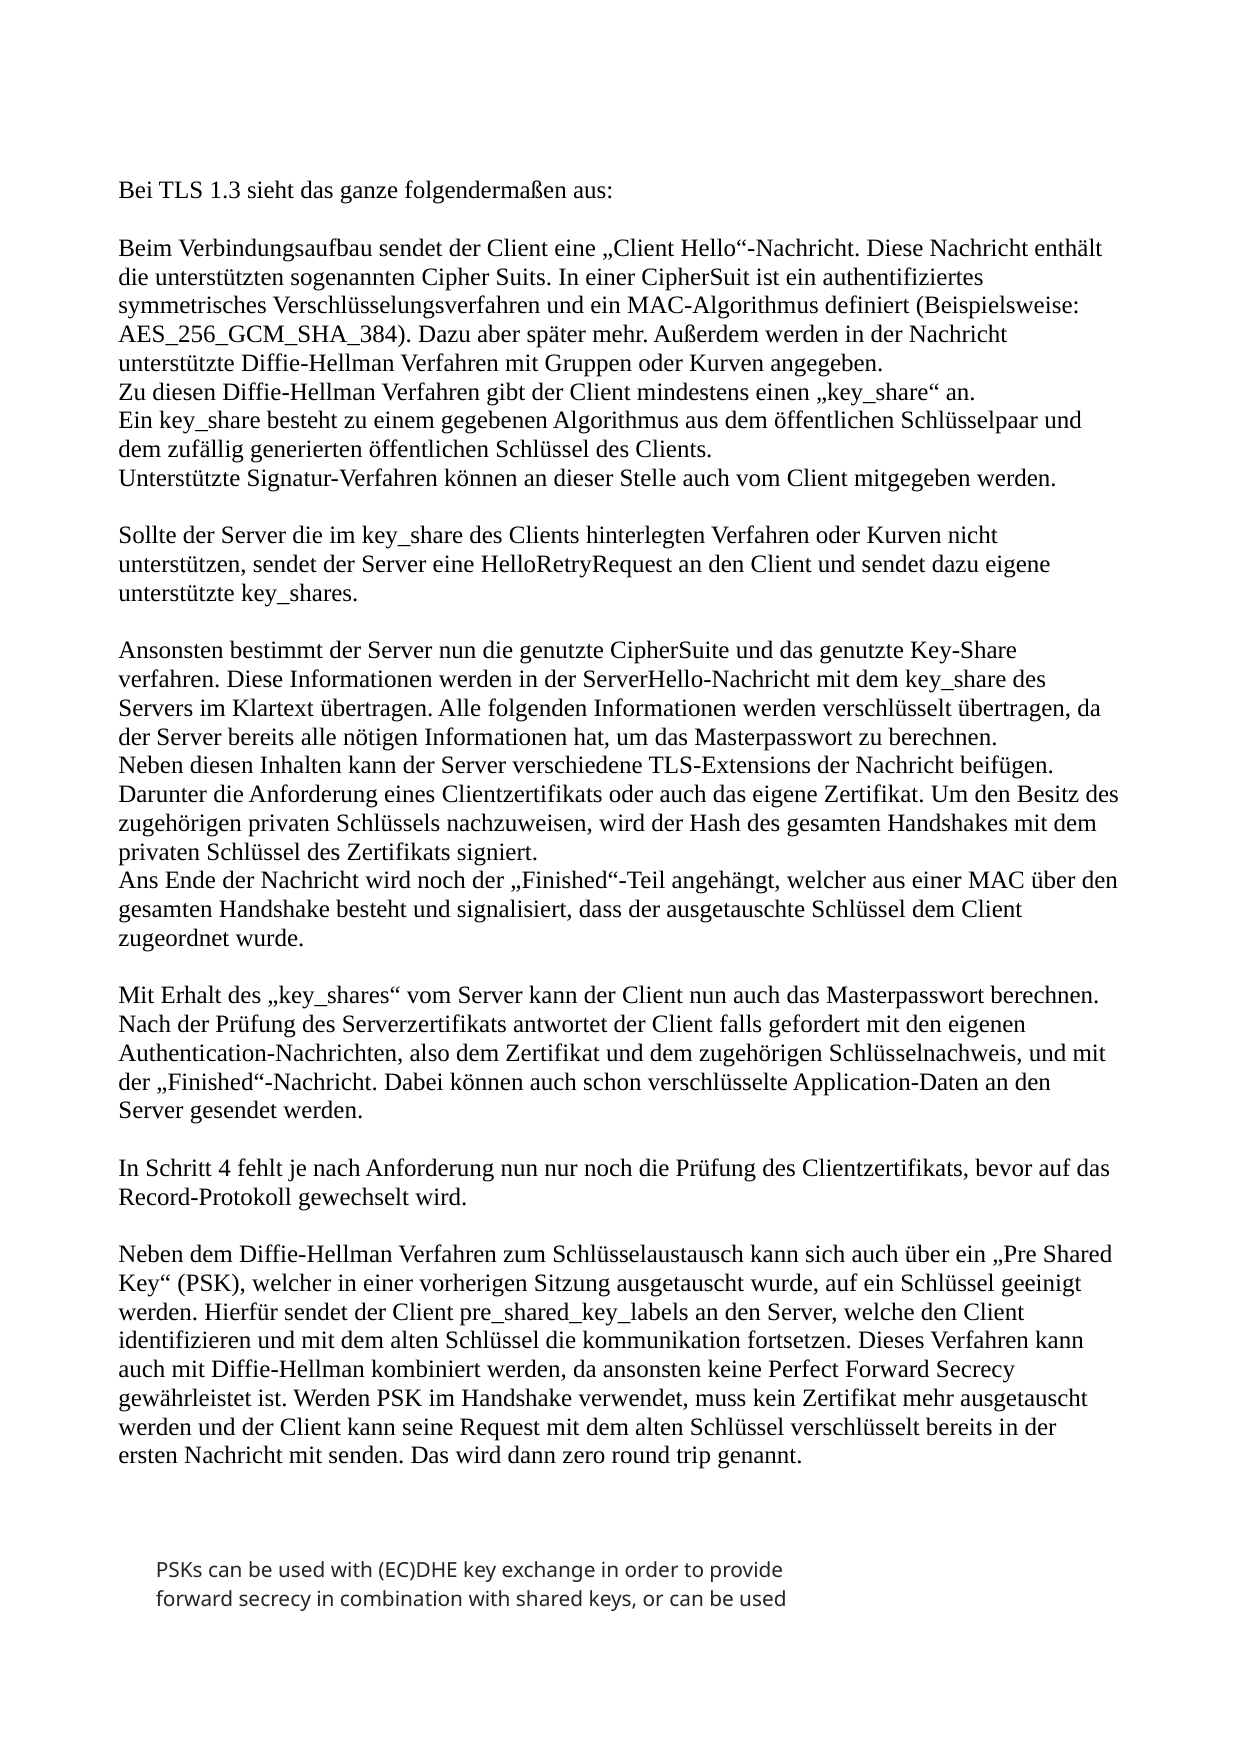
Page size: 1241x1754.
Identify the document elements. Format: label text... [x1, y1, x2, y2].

text Mit Erhalt des „key_shares“ vom Server kann der Client nun auch das Masterpasswort berechnen. Nach der Prüfung des Serverzertifikats antwortet der Client falls gefordert mit den eigenen Authentication-Nachrichten, also dem Zertifikat und dem zugehörigen Schlüsselnachweis, und mit der „Finished“-Nachricht. Dabei können auch schon verschlüsselte Application-Daten an den Server gesendet werden. [118, 981, 1122, 1124]
text Zu diesen Diffie-Hellman Verfahren gibt der Client mindestens einen „key_share“ an. [118, 377, 1122, 406]
text Neben dem Diffie-Hellman Verfahren zum Schlüsselaustausch kann sich auch über ein „Pre Shared Key“ (PSK), welcher in einer vorherigen Sitzung ausgetauscht wurde, auf ein Schlüssel geeinigt werden. Hierfür sendet der Client pre_shared_key_labels an den Server, welche den Client identifizieren und mit dem alten Schlüssel die kommunikation fortsetzen. Dieses Verfahren kann auch mit Diffie-Hellman kombiniert werden, da ansonsten keine Perfect Forward Secrecy gewährleistet ist. Werden PSK im Handshake verwendet, muss kein Zertifikat mehr ausgetauscht werden und der Client kann seine Request mit dem alten Schlüssel verschlüsselt bereits in der ersten Nachricht mit senden. Das wird dann zero round trip genannt. [118, 1239, 1122, 1469]
text Bei TLS 1.3 sieht das ganze folgendermaßen aus: [118, 176, 1122, 204]
text Neben diesen Inhalten kann der Server verschiedene TLS-Extensions der Nachricht beifügen. Darunter die Anforderung eines Clientzertifikats oder auch das eigene Zertifikat. Um den Besitz des zugehörigen privaten Schlüssels nachzuweisen, wird der Hash des gesamten Handshakes mit dem privaten Schlüssel des Zertifikats signiert. [118, 751, 1122, 866]
text Sollte der Server die im key_share des Clients hinterlegten Verfahren oder Kurven nicht unterstützen, sendet der Server eine HelloRetryRequest an den Client und sendet dazu eigene unterstützte key_shares. [118, 521, 1122, 607]
text Ansonsten bestimmt der Server nun die genutzte CipherSuite und das genutzte Key-Share verfahren. Diese Informationen werden in der ServerHello-Nachricht mit dem key_share des Servers im Klartext übertragen. Alle folgenden Informationen werden verschlüsselt übertragen, da der Server bereits alle nötigen Informationen hat, um das Masterpasswort zu berechnen. [118, 636, 1122, 751]
text forward secrecy in combination with shared keys, or can be used [118, 1584, 1122, 1613]
text In Schritt 4 fehlt je nach Anforderung nun nur noch die Prüfung des Clientzertifikats, bevor auf das Record-Protokoll gewechselt wird. [118, 1153, 1122, 1211]
text Ein key_share besteht zu einem gegebenen Algorithmus aus dem öffentlichen Schlüsselpaar und dem zufällig generierten öffentlichen Schlüssel des Clients. [118, 406, 1122, 463]
text Ans Ende der Nachricht wird noch der „Finished“-Teil angehängt, welcher aus einer MAC über den gesamten Handshake besteht und signalisiert, dass der ausgetauschte Schlüssel dem Client zugeordnet wurde. [118, 866, 1122, 952]
text Unterstützte Signatur-Verfahren können an dieser Stelle auch vom Client mitgegeben werden. [118, 463, 1122, 492]
text PSKs can be used with (EC)DHE key exchange in order to provide [118, 1556, 1122, 1584]
text Beim Verbindungsaufbau sendet der Client eine „Client Hello“-Nachricht. Diese Nachricht enthält die unterstützten sogenannten Cipher Suits. In einer CipherSuit ist ein authentifiziertes symmetrisches Verschlüsselungsverfahren und ein MAC-Algorithmus definiert (Beispielsweise: AES_256_GCM_SHA_384). Dazu aber später mehr. Außerdem werden in der Nachricht unterstützte Diffie-Hellman Verfahren mit Gruppen oder Kurven angegeben. [118, 233, 1122, 377]
